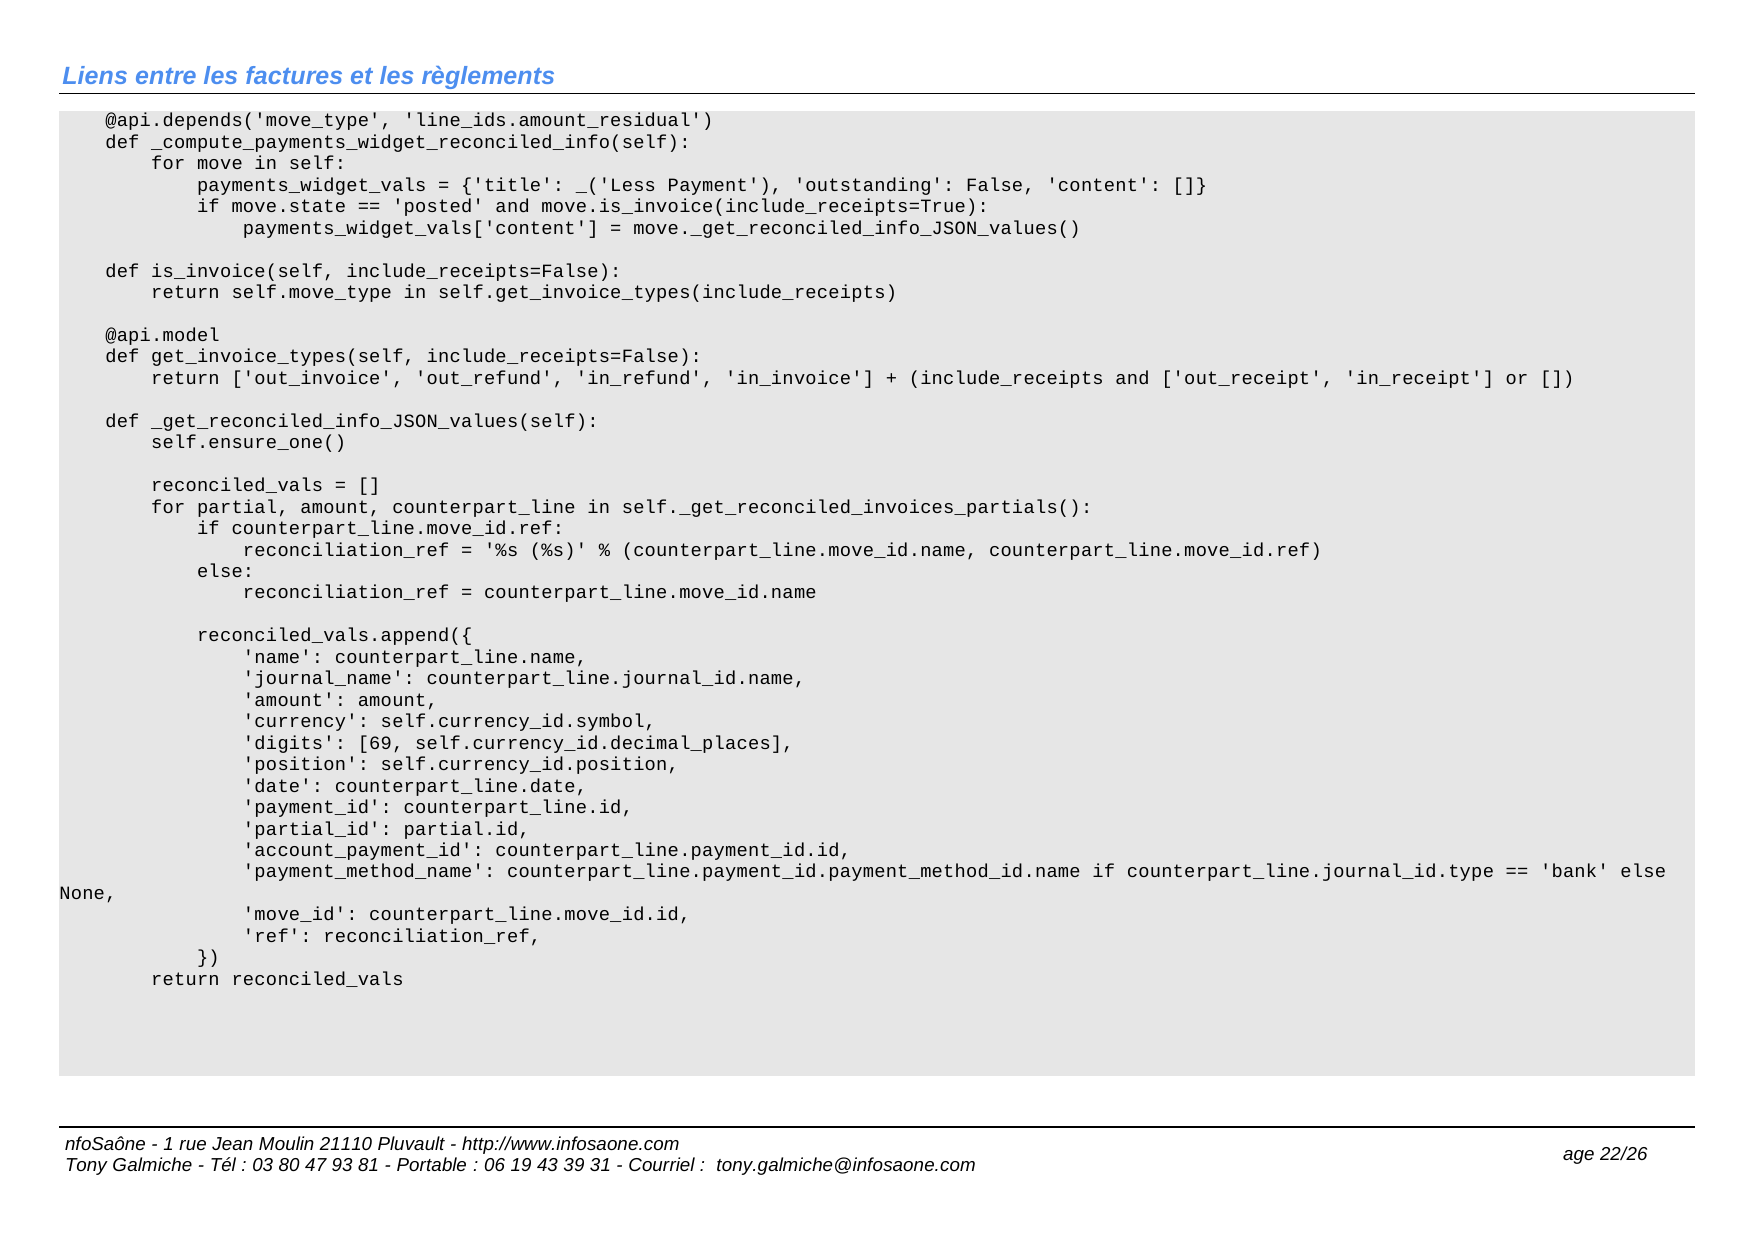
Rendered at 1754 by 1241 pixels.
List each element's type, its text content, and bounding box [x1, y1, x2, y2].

text payments_widget_vals = {'title': _('Less Payment'), 'outstanding': False, 'content': []} [59, 175, 1695, 197]
text payments_widget_vals['content'] = move._get_reconciled_info_JSON_values() [59, 218, 1695, 239]
text reconciliation_ref = '%s (%s)' % (counterpart_line.move_id.name, counterpart_line.move_id.ref) [59, 540, 1695, 561]
text def is_invoice(self, include_receipts=False): [59, 261, 1695, 282]
text for partial, amount, counterpart_line in self._get_reconciled_invoices_partials(): [59, 497, 1695, 518]
text 'amount': amount, [59, 690, 1695, 712]
text self.ensure_one() [59, 433, 1695, 454]
subtitle Liens entre les factures et les règlements [59, 59, 1695, 93]
text 'digits': [69, self.currency_id.decimal_places], [59, 733, 1695, 754]
text def _compute_payments_widget_reconciled_info(self): [59, 132, 1695, 154]
text return self.move_type in self.get_invoice_types(include_receipts) [59, 282, 1695, 304]
text for move in self: [59, 154, 1695, 175]
text return reconciled_vals [59, 969, 1695, 991]
text 'journal_name': counterpart_line.journal_id.name, [59, 669, 1695, 690]
text 'ref': reconciliation_ref, [59, 926, 1695, 948]
text @api.depends('move_type', 'line_ids.amount_residual') [59, 111, 1695, 132]
text 'account_payment_id': counterpart_line.payment_id.id, [59, 840, 1695, 862]
text def _get_reconciled_info_JSON_values(self): [59, 411, 1695, 433]
text if move.state == 'posted' and move.is_invoice(include_receipts=True): [59, 197, 1695, 218]
text 'name': counterpart_line.name, [59, 647, 1695, 669]
text return ['out_invoice', 'out_refund', 'in_refund', 'in_invoice'] + (include_receipts and ['out_receipt', 'in_receipt'] or []) [59, 368, 1695, 390]
text if counterpart_line.move_id.ref: [59, 518, 1695, 540]
text }) [59, 948, 1695, 969]
text reconciled_vals.append({ [59, 626, 1695, 647]
text 'currency': self.currency_id.symbol, [59, 712, 1695, 733]
text 'partial_id': partial.id, [59, 819, 1695, 840]
text 'date': counterpart_line.date, [59, 776, 1695, 797]
text 'payment_method_name': counterpart_line.payment_id.payment_method_id.name if counterpart_line.journal_id.type == 'bank' else None, [59, 862, 1695, 905]
text 'move_id': counterpart_line.move_id.id, [59, 905, 1695, 926]
text else: [59, 561, 1695, 583]
text reconciled_vals = [] [59, 476, 1695, 497]
text def get_invoice_types(self, include_receipts=False): [59, 347, 1695, 368]
text reconciliation_ref = counterpart_line.move_id.name [59, 583, 1695, 604]
text @api.model [59, 325, 1695, 347]
text 'payment_id': counterpart_line.id, [59, 797, 1695, 819]
text 'position': self.currency_id.position, [59, 754, 1695, 776]
